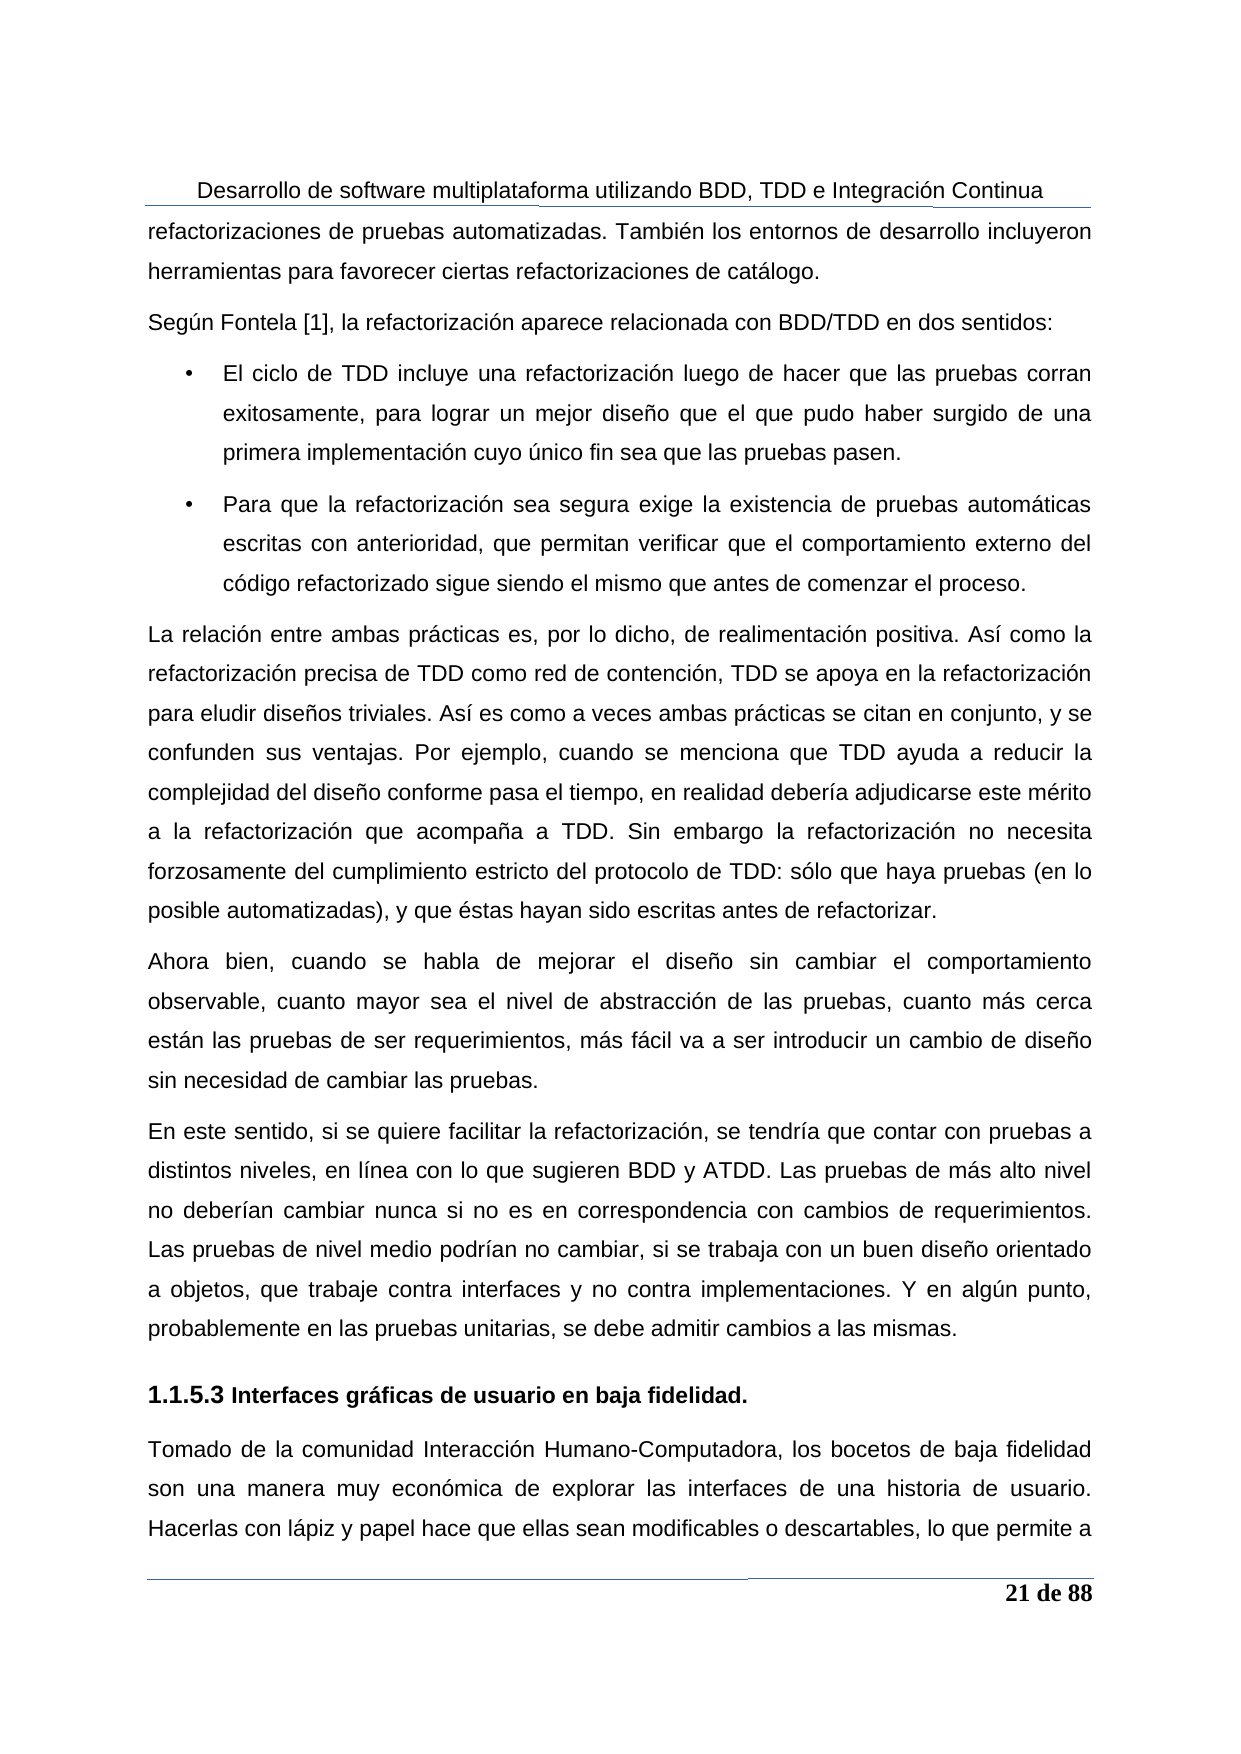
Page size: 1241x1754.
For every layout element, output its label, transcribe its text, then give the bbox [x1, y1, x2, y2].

text La relación entre ambas prácticas es, por lo dicho, de realimentación positiva. Así como la refactorización precisa de TDD como red de contención, TDD se apoya en la refactorización para eludir diseños triviales. Así es como a veces ambas prácticas se citan en conjunto, y se confunden sus ventajas. Por ejemplo, cuando se menciona que TDD ayuda a reducir la complejidad del diseño conforme pasa el tiempo, en realidad debería adjudicarse este mérito a la refactorización que acompaña a TDD. Sin embargo la refactorización no necesita forzosamente del cumplimiento estricto del protocolo de TDD: sólo que haya pruebas (en lo posible automatizadas), y que éstas hayan sido escritas antes de refactorizar. [148, 621, 1093, 923]
text Ahora bien, cuando se habla de mejorar el diseño sin cambiar el comportamiento observable, cuanto mayor sea el nivel de abstracción de las pruebas, cuanto más cerca están las pruebas de ser requerimientos, más fácil va a ser introducir un cambio de diseño sin necesidad de cambiar las pruebas. [148, 948, 1093, 1093]
text refactorizaciones de pruebas automatizadas. También los entornos de desarrollo incluyeron herramientas para favorecer ciertas refactorizaciones de catálogo. [148, 218, 1093, 284]
subtitle 1.1.5.3 Interfaces gráficas de usuario en baja fidelidad. [148, 1380, 1093, 1409]
text En este sentido, si se quiere facilitar la refactorización, se tendría que contar con pruebas a distintos niveles, en línea con lo que sugieren BDD y ATDD. Las pruebas de más alto nivel no deberían cambiar nunca si no es en correspondencia con cambios de requerimientos. Las pruebas de nivel medio podrían no cambiar, si se trabaja con un buen diseño orientado a objetos, que trabaje contra interfaces y no contra implementaciones. Y en algún punto, probablemente en las pruebas unitarias, se debe admitir cambios a las mismas. [148, 1118, 1093, 1342]
list Para que la refactorización sea segura exige la existencia de pruebas automáticas escritas con anterioridad, que permitan verificar que el comportamiento externo del código refactorizado sigue siendo el mismo que antes de comenzar el proceso. [185, 491, 1093, 596]
list El ciclo de TDD incluye una refactorización luego de hacer que las pruebas corran exitosamente, para lograr un mejor diseño que el que pudo haber surgido de una primera implementación cuyo único fin sea que las pruebas pasen. [185, 360, 1093, 466]
text Tomado de la comunidad Interacción Humano-Computadora, los bocetos de baja fidelidad son una manera muy económica de explorar las interfaces de una historia de usuario. Hacerlas con lápiz y papel hace que ellas sean modificables o descartables, lo que permite a [148, 1436, 1093, 1541]
text Según Fontela [1], la refactorización aparece relacionada con BDD/TDD en dos sentidos: [148, 309, 1093, 335]
